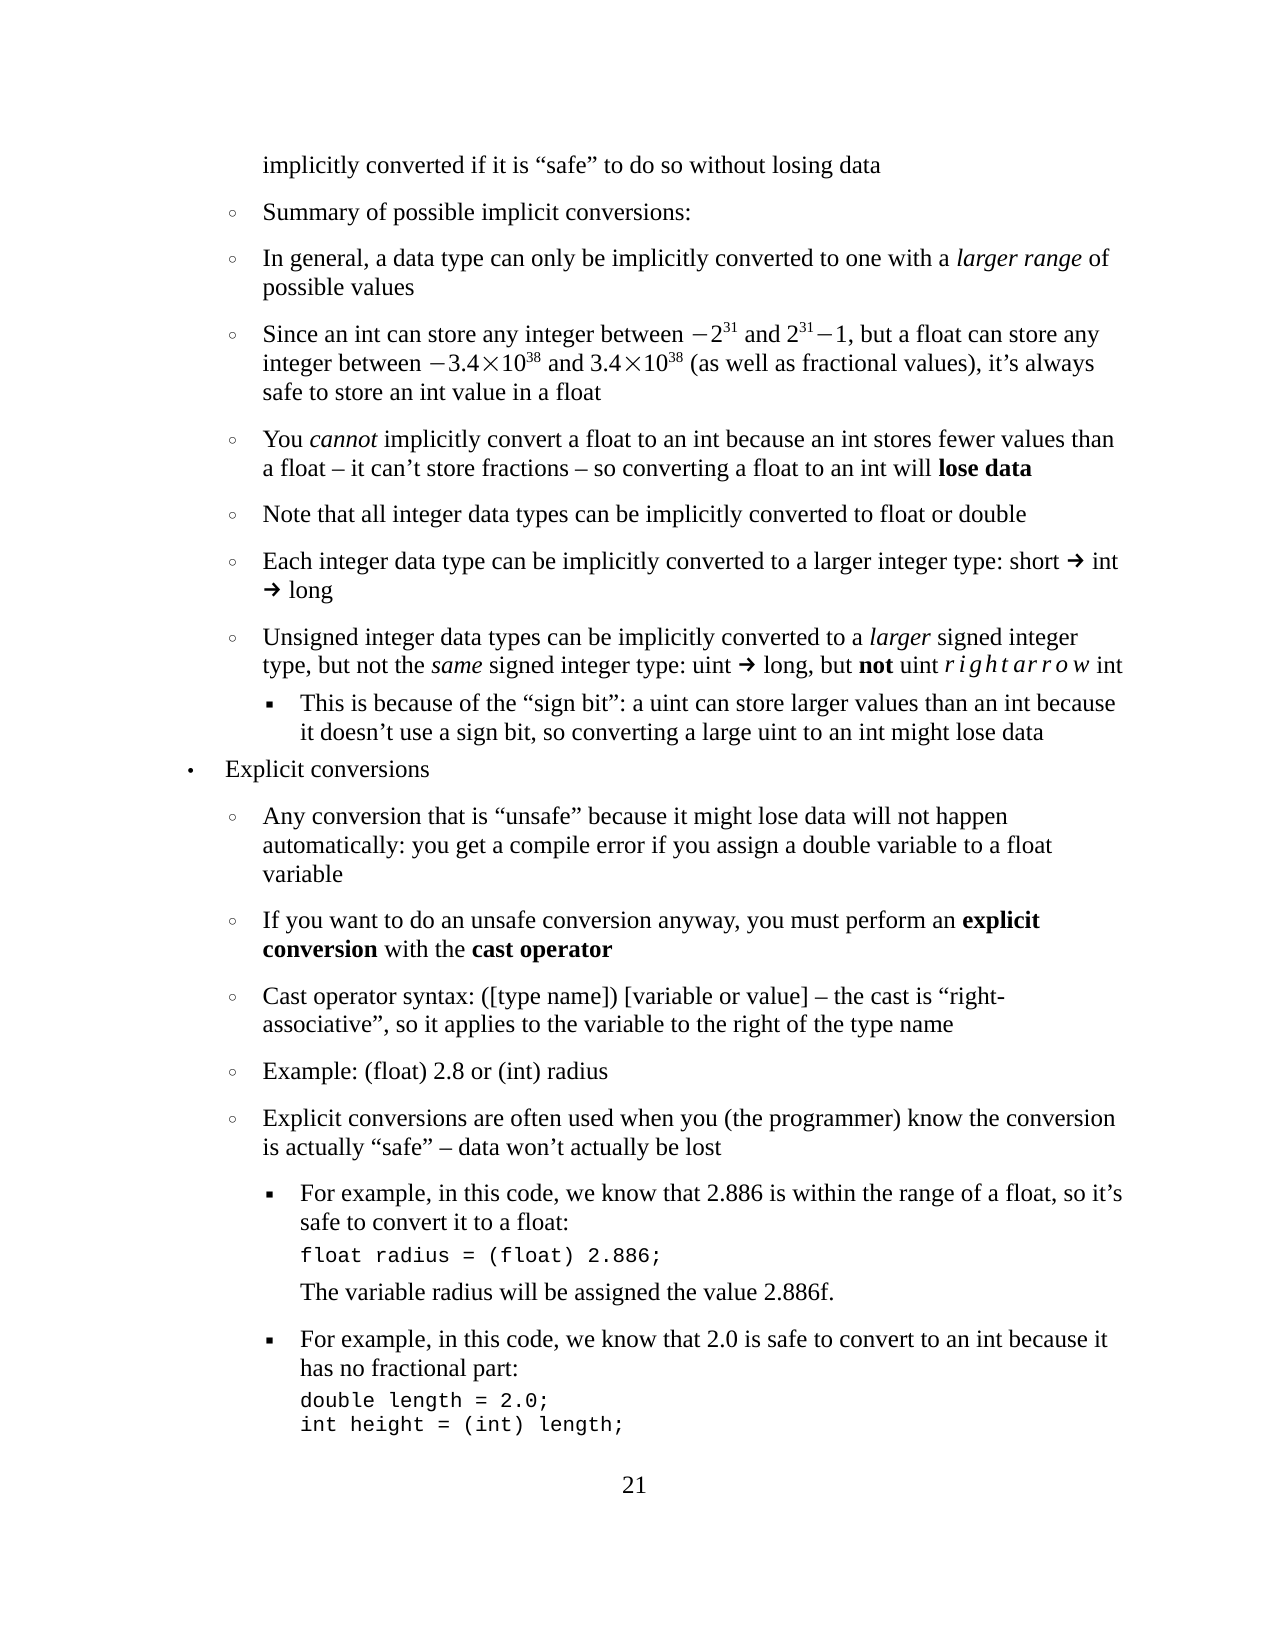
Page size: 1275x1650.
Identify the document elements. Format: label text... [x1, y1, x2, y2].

list This is because of the “sign bit”: a uint can store larger values than an int because it doesn’t use a sign bit, so converting a large uint to an int might lose data [262, 688, 1125, 746]
list Explicit conversions are often used when you (the programmer) know the conversion is actually “safe” – data won’t actually be lost [225, 1103, 1125, 1160]
list Since an int can store any integer between and , but a float can store any integer between and (as well as fractional values), it’s always safe to store an int value in a float [225, 319, 1125, 406]
list Example: (float) 2.8 or (int) radius [225, 1056, 1125, 1085]
list Cast operator syntax: ([type name]) [variable or value] – the cast is “right-associative”, so it applies to the variable to the right of the type name [225, 981, 1125, 1038]
list Note that all integer data types can be implicitly converted to float or double [225, 499, 1125, 528]
list float radius = (float) 2.886; [262, 1245, 1125, 1268]
list Summary of possible implicit conversions: [225, 197, 1125, 225]
list double length = 2.0; [262, 1391, 1125, 1414]
list Each integer data type can be implicitly converted to a larger integer type: short int long [225, 546, 1125, 604]
list implicitly converted if it is “safe” to do so without losing data [225, 150, 1125, 179]
list Any conversion that is “unsafe” because it might lose data will not happen automatically: you get a compile error if you assign a double variable to a float variable [225, 801, 1125, 887]
list Explicit conversions [187, 754, 1125, 783]
list For example, in this code, we know that 2.0 is safe to convert to an int because it has no fractional part: [262, 1324, 1125, 1382]
list You cannot implicitly convert a float to an int because an int stores fewer values than a float – it can’t store fractions – so converting a float to an int will lose data [225, 424, 1125, 482]
list int height = (int) length; [262, 1414, 1125, 1438]
list The variable radius will be assigned the value 2.886f. [262, 1277, 1125, 1306]
list In general, a data type can only be implicitly converted to one with a larger range of possible values [225, 243, 1125, 301]
list If you want to do an unsafe conversion anyway, you must perform an explicit conversion with the cast operator [225, 905, 1125, 963]
list Unsigned integer data types can be implicitly converted to a larger signed integer type, but not the same signed integer type: uint long, but not uint int [225, 622, 1125, 679]
list For example, in this code, we know that 2.886 is within the range of a float, so it’s safe to convert it to a float: [262, 1178, 1125, 1236]
